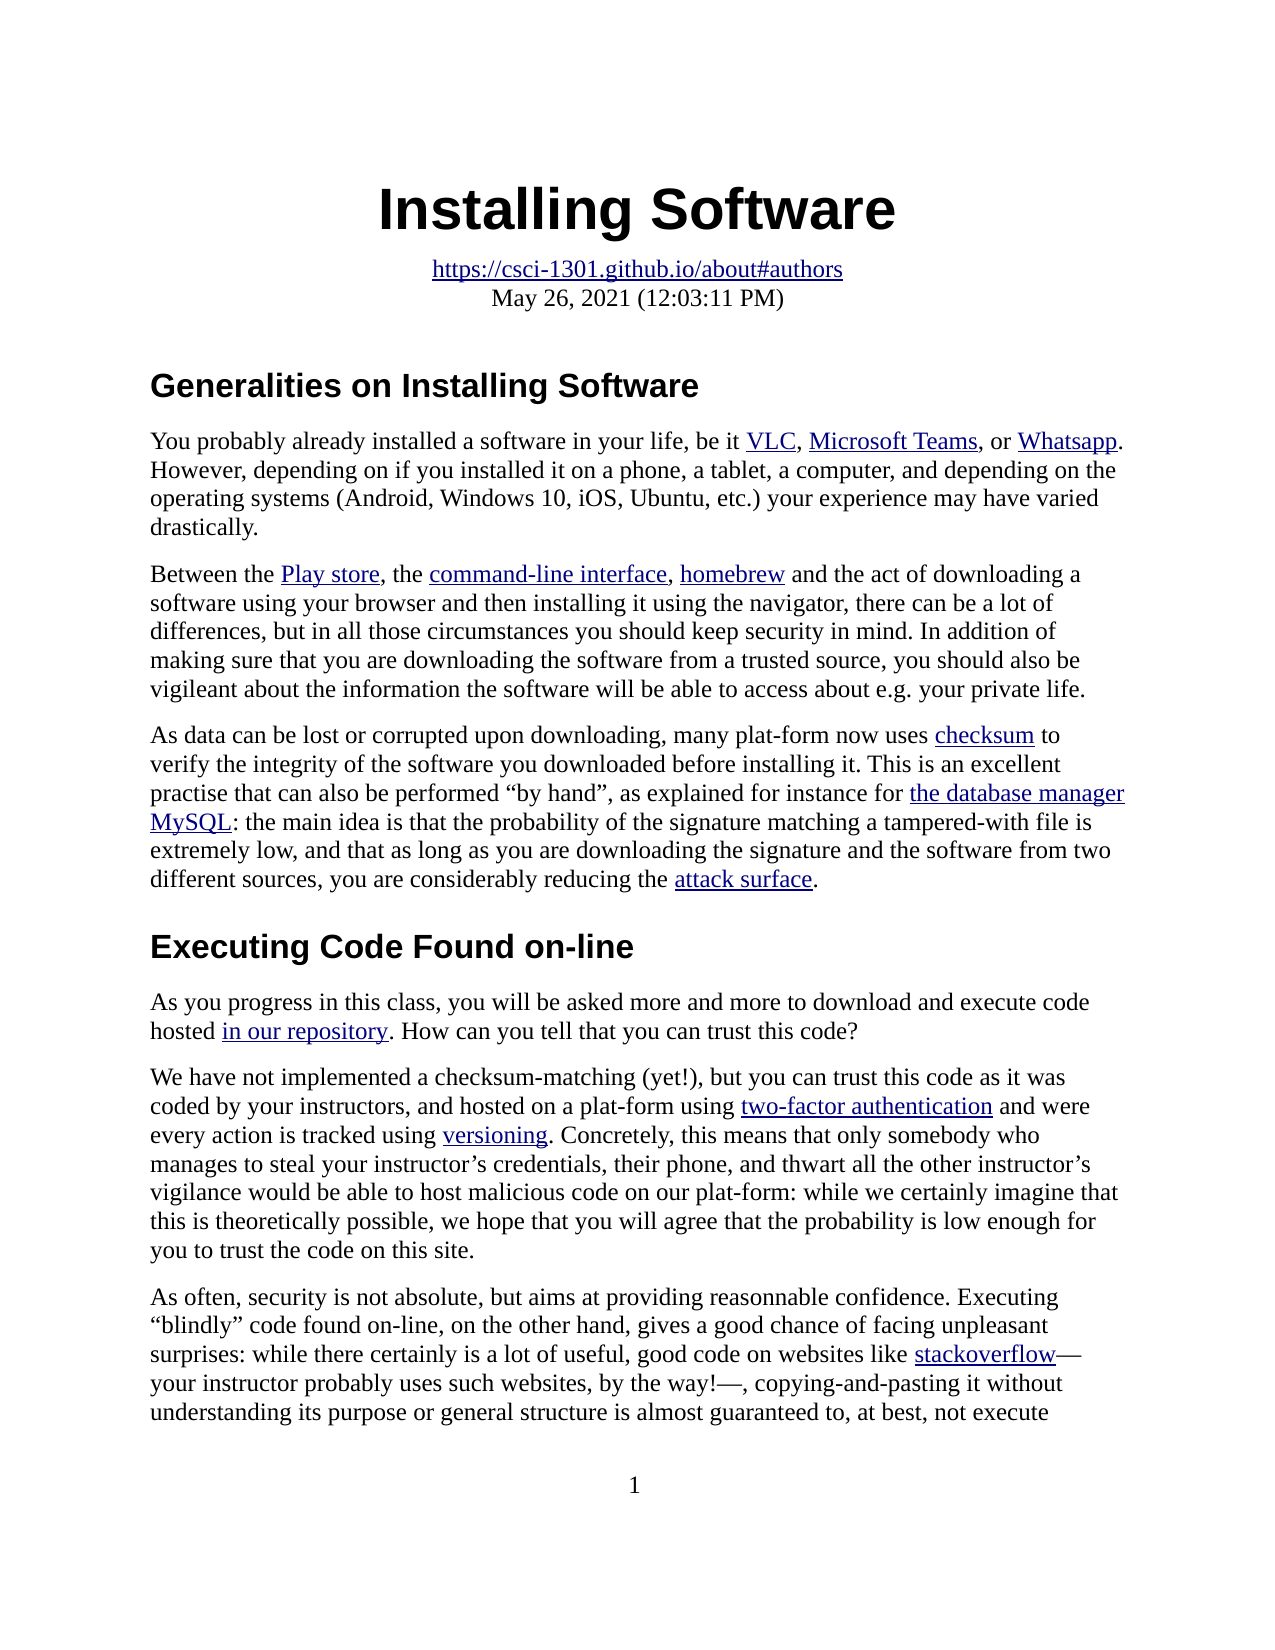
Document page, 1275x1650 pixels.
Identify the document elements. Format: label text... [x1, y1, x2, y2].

subtitle Generalities on Installing Software [150, 366, 1125, 404]
text We have not implemented a checksum-matching (yet!), but you can trust this code as it was coded by your instructors, and hosted on a plat-form using two-factor authentication and were every action is tracked using versioning. Concretely, this means that only somebody who manages to steal your instructor’s credentials, their phone, and thwart all the other instructor’s vigilance would be able to host malicious code on our plat-form: while we certainly imagine that this is theoretically possible, we hope that you will agree that the probability is low enough for you to trust the code on this site. [150, 1062, 1125, 1264]
title Installing Software [150, 175, 1125, 242]
text May 26, 2021 (12:03:11 PM) [150, 283, 1125, 312]
text You probably already installed a software in your life, be it VLC, Microsoft Teams, or Whatsapp. However, depending on if you installed it on a phone, a tablet, a computer, and depending on the operating systems (Android, Windows 10, iOS, Ubuntu, etc.) your experience may have varied drastically. [150, 426, 1125, 541]
text As you progress in this class, you will be asked more and more to download and execute code hosted in our repository. How can you tell that you can trust this code? [150, 987, 1125, 1044]
text As data can be lost or corrupted upon downloading, many plat-form now uses checksum to verify the integrity of the software you downloaded before installing it. This is an excellent practise that can also be performed “by hand”, as explained for instance for the database manager MySQL: the main idea is that the probability of the signature matching a tampered-with file is extremely low, and that as long as you are downloading the signature and the software from two different sources, you are considerably reducing the attack surface. [150, 721, 1125, 893]
subtitle Executing Code Found on-line [150, 927, 1125, 966]
text Between the Play store, the command-line interface, homebrew and the act of downloading a software using your browser and then installing it using the navigator, there can be a lot of differences, but in all those circumstances you should keep security in mind. In addition of making sure that you are downloading the software from a trusted source, you should also be vigileant about the information the software will be able to access about e.g. your private life. [150, 559, 1125, 703]
text As often, security is not absolute, but aims at providing reasonnable confidence. Executing “blindly” code found on-line, on the other hand, gives a good chance of facing unpleasant surprises: while there certainly is a lot of useful, good code on websites like stackoverflow—your instructor probably uses such websites, by the way!—, copying-and-pasting it without understanding its purpose or general structure is almost guaranteed to, at best, not execute [150, 1282, 1125, 1425]
text https://csci-1301.github.io/about#authors [150, 254, 1125, 283]
